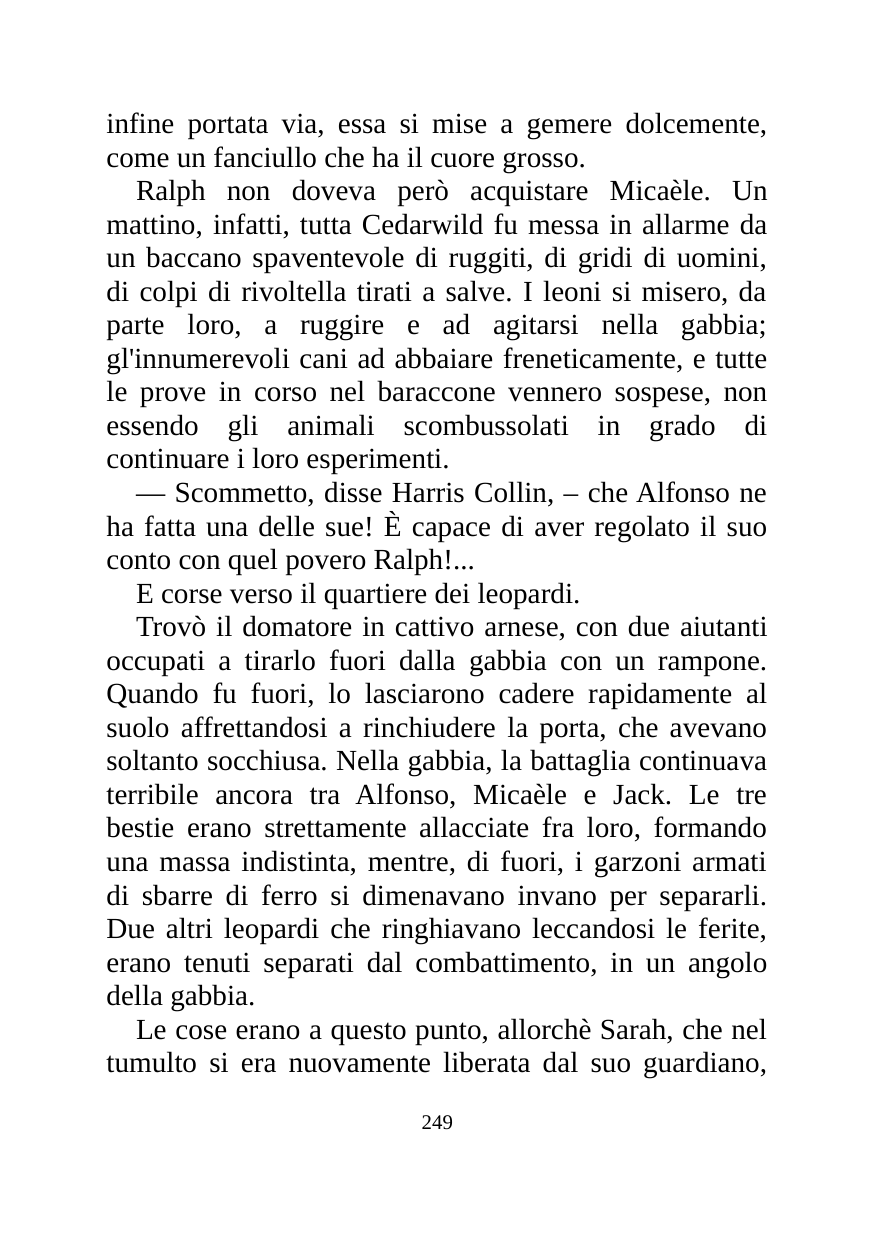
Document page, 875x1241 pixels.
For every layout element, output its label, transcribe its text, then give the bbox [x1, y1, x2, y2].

text Ralph non doveva però acquistare Micaèle. Un mattino, infatti, tutta Cedarwild fu messa in allarme da un baccano spaventevole di ruggiti, di gridi di uomini, di colpi di rivoltella tirati a salve. I leoni si misero, da parte loro, a ruggire e ad agitarsi nella gabbia; gl'innumerevoli cani ad abbaiare freneticamente, e tutte le prove in corso nel baraccone vennero sospese, non essendo gli animali scombussolati in grado di continuare i loro esperimenti. [106, 173, 768, 475]
text infine portata via, essa si mise a gemere dolcemente, come un fanciullo che ha il cuore grosso. [106, 106, 768, 173]
text Le cose erano a questo punto, allorchè Sarah, che nel tumulto si era nuovamente liberata dal suo guardiano, [106, 1012, 768, 1079]
text E corse verso il quartiere dei leopardi. [106, 576, 768, 609]
text Trovò il domatore in cattivo arnese, con due aiutanti occupati a tirarlo fuori dalla gabbia con un rampone. Quando fu fuori, lo lasciarono cadere rapidamente al suolo affrettandosi a rinchiudere la porta, che avevano soltanto socchiusa. Nella gabbia, la battaglia continuava terribile ancora tra Alfonso, Micaèle e Jack. Le tre bestie erano strettamente allacciate fra loro, formando una massa indistinta, mentre, di fuori, i garzoni armati di sbarre di ferro si dimenavano invano per separarli. Due altri leopardi che ringhiavano leccandosi le ferite, erano tenuti separati dal combattimento, in un angolo della gabbia. [106, 609, 768, 1012]
text — Scommetto, disse Harris Collin, – che Alfonso ne ha fatta una delle sue! È capace di aver regolato il suo conto con quel povero Ralph!... [106, 475, 768, 576]
